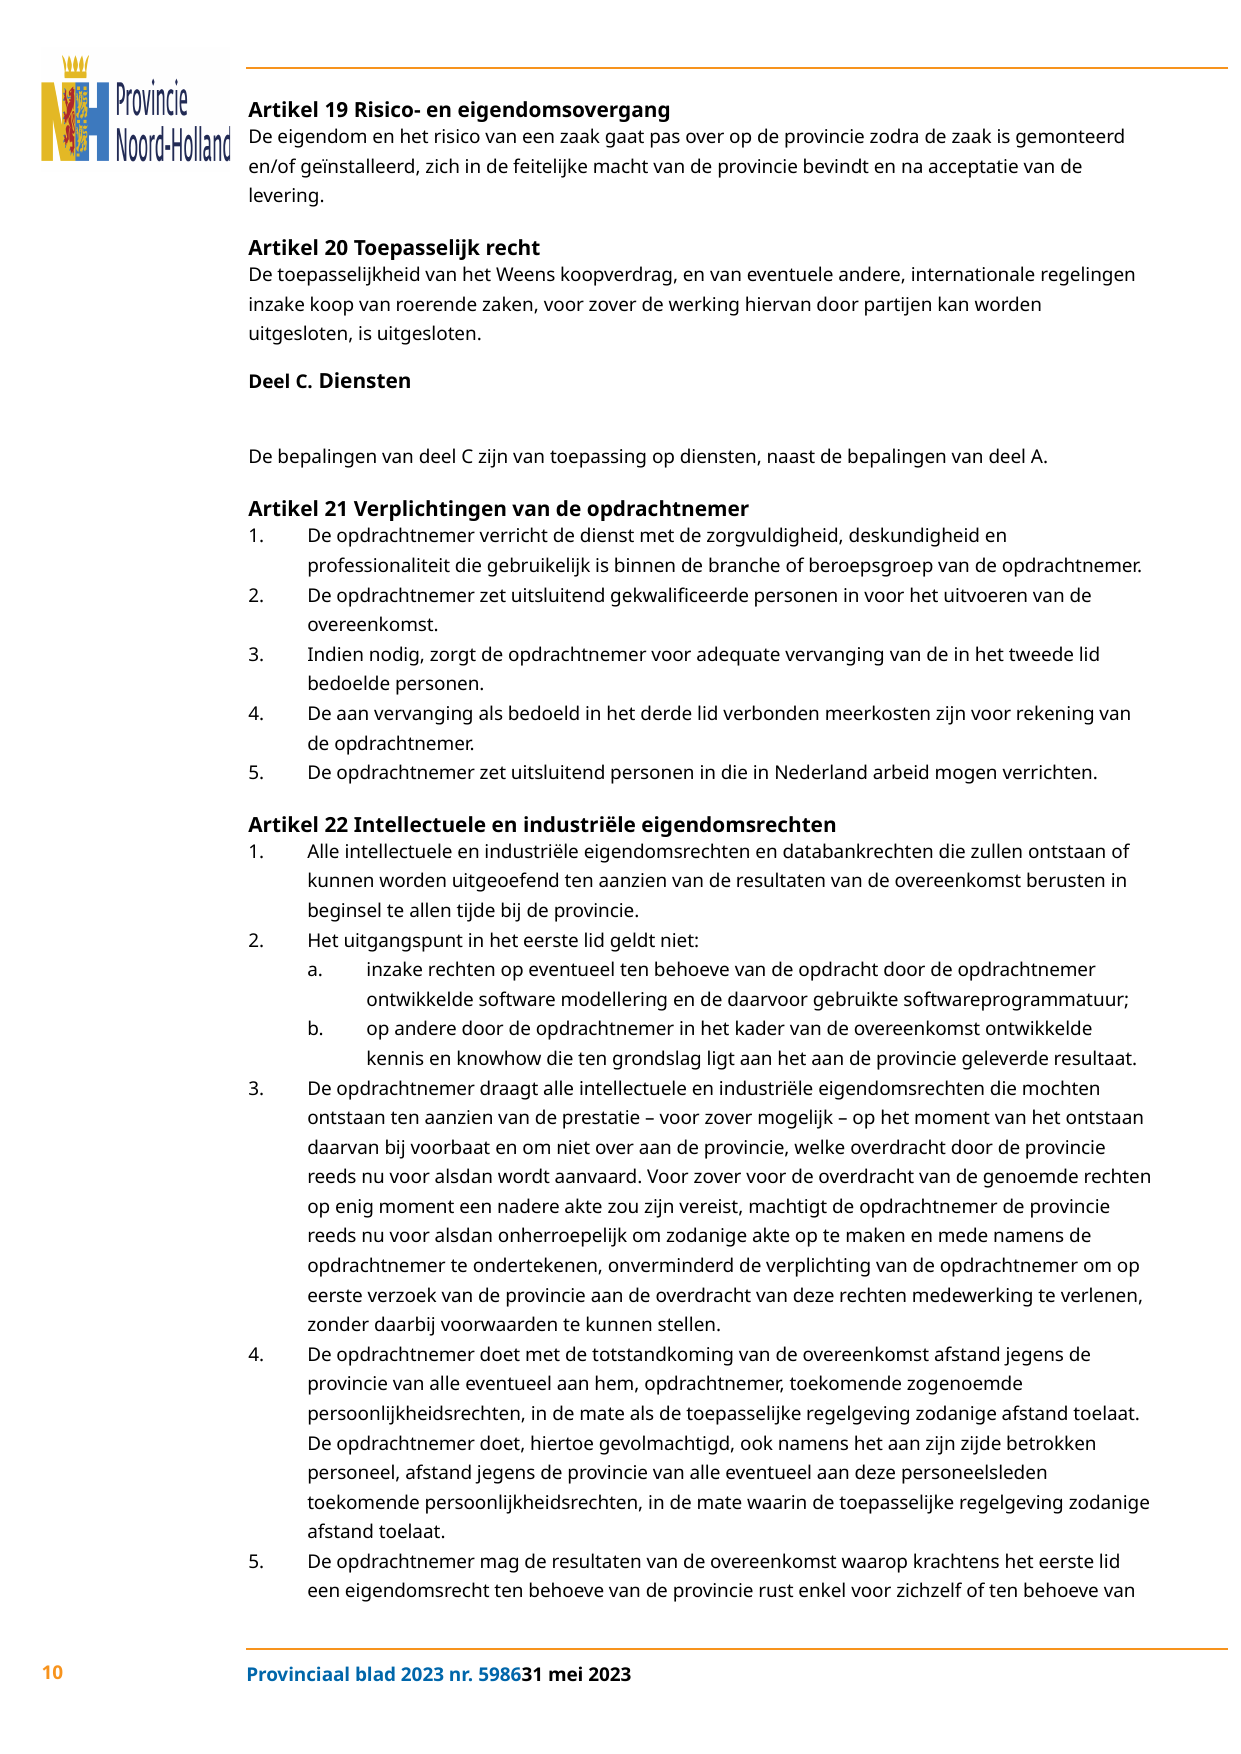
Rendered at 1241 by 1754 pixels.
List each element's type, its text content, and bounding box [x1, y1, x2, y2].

text Artikel 20 Toepasselijk recht [248, 233, 1152, 261]
text Artikel 19 Risico- en eigendomsovergang [248, 95, 1152, 123]
list De aan vervanging als bedoeld in het derde lid verbonden meerkosten zijn voor rekening van de opdrachtnemer. [248, 700, 1152, 755]
list De opdrachtnemer zet uitsluitend gekwalificeerde personen in voor het uitvoeren van de overeenkomst. [248, 582, 1152, 637]
list Het uitgangspunt in het eerste lid geldt niet: [248, 927, 1152, 953]
text Artikel 21 Verplichtingen van de opdrachtnemer [248, 494, 1152, 523]
list De opdrachtnemer draagt alle intellectuele en industriële eigendomsrechten die mochten ontstaan ten aanzien van de prestatie – voor zover mogelijk – op het moment van het ontstaan daarvan bij voorbaat en om niet over aan de provincie, welke overdracht door de provincie reeds nu voor alsdan wordt aanvaard. Voor zover voor de overdracht van de genoemde rechten op enig moment een nadere akte zou zijn vereist, machtigt de opdrachtnemer de provincie reeds nu voor alsdan onherroepelijk om zodanige akte op te maken en mede namens de opdrachtnemer te ondertekenen, onverminderd de verplichting van de opdrachtnemer om op eerste verzoek van de provincie aan de overdracht van deze rechten medewerking te verlenen, zonder daarbij voorwaarden te kunnen stellen. [248, 1075, 1152, 1337]
list inzake rechten op eventueel ten behoeve van de opdracht door de opdrachtnemer ontwikkelde software modellering en de daarvoor gebruikte softwareprogrammatuur; [307, 956, 1152, 1012]
list De opdrachtnemer mag de resultaten van de overeenkomst waarop krachtens het eerste lid een eigendomsrecht ten behoeve van de provincie rust enkel voor zichzelf of ten behoeve van [248, 1548, 1152, 1603]
list De opdrachtnemer zet uitsluitend personen in die in Nederland arbeid mogen verrichten. [248, 759, 1152, 785]
text De bepalingen van deel C zijn van toepassing op diensten, naast de bepalingen van deel A. [248, 444, 1152, 469]
list De opdrachtnemer verricht de dienst met de zorgvuldigheid, deskundigheid en professionaliteit die gebruikelijk is binnen de branche of beroepsgroep van de opdrachtnemer. [248, 523, 1152, 578]
list Indien nodig, zorgt de opdrachtnemer voor adequate vervanging van de in het tweede lid bedoelde personen. [248, 641, 1152, 696]
text De eigendom en het risico van een zaak gaat pas over op de provincie zodra de zaak is gemonteerd en/of geïnstalleerd, zich in de feitelijke macht van de provincie bevindt en na acceptatie van de levering. [248, 123, 1152, 208]
list op andere door de opdrachtnemer in het kader van de overeenkomst ontwikkelde kennis en knowhow die ten grondslag ligt aan het aan de provincie geleverde resultaat. [307, 1016, 1152, 1071]
text Artikel 22 Intellectuele en industriële eigendomsrechten [248, 810, 1152, 838]
list De opdrachtnemer doet met de totstandkoming van de overeenkomst afstand jegens de provincie van alle eventueel aan hem, opdrachtnemer, toekomende zogenoemde persoonlijkheidsrechten, in de mate als de toepasselijke regelgeving zodanige afstand toelaat. De opdrachtnemer doet, hiertoe gevolmachtigd, ook namens het aan zijn zijde betrokken personeel, afstand jegens de provincie van alle eventueel aan deze personeelsleden toekomende persoonlijkheidsrechten, in de mate waarin de toepasselijke regelgeving zodanige afstand toelaat. [248, 1341, 1152, 1544]
text Deel C. Diensten [248, 366, 1152, 394]
list Alle intellectuele en industriële eigendomsrechten en databankrechten die zullen ontstaan of kunnen worden uitgeoefend ten aanzien van de resultaten van de overeenkomst berusten in beginsel te allen tijde bij de provincie. [248, 838, 1152, 923]
text De toepasselijkheid van het Weens koopverdrag, en van eventuele andere, internationale regelingen inzake koop van roerende zaken, voor zover de werking hiervan door partijen kan worden uitgesloten, is uitgesloten. [248, 261, 1152, 346]
picture [41, 47, 231, 172]
